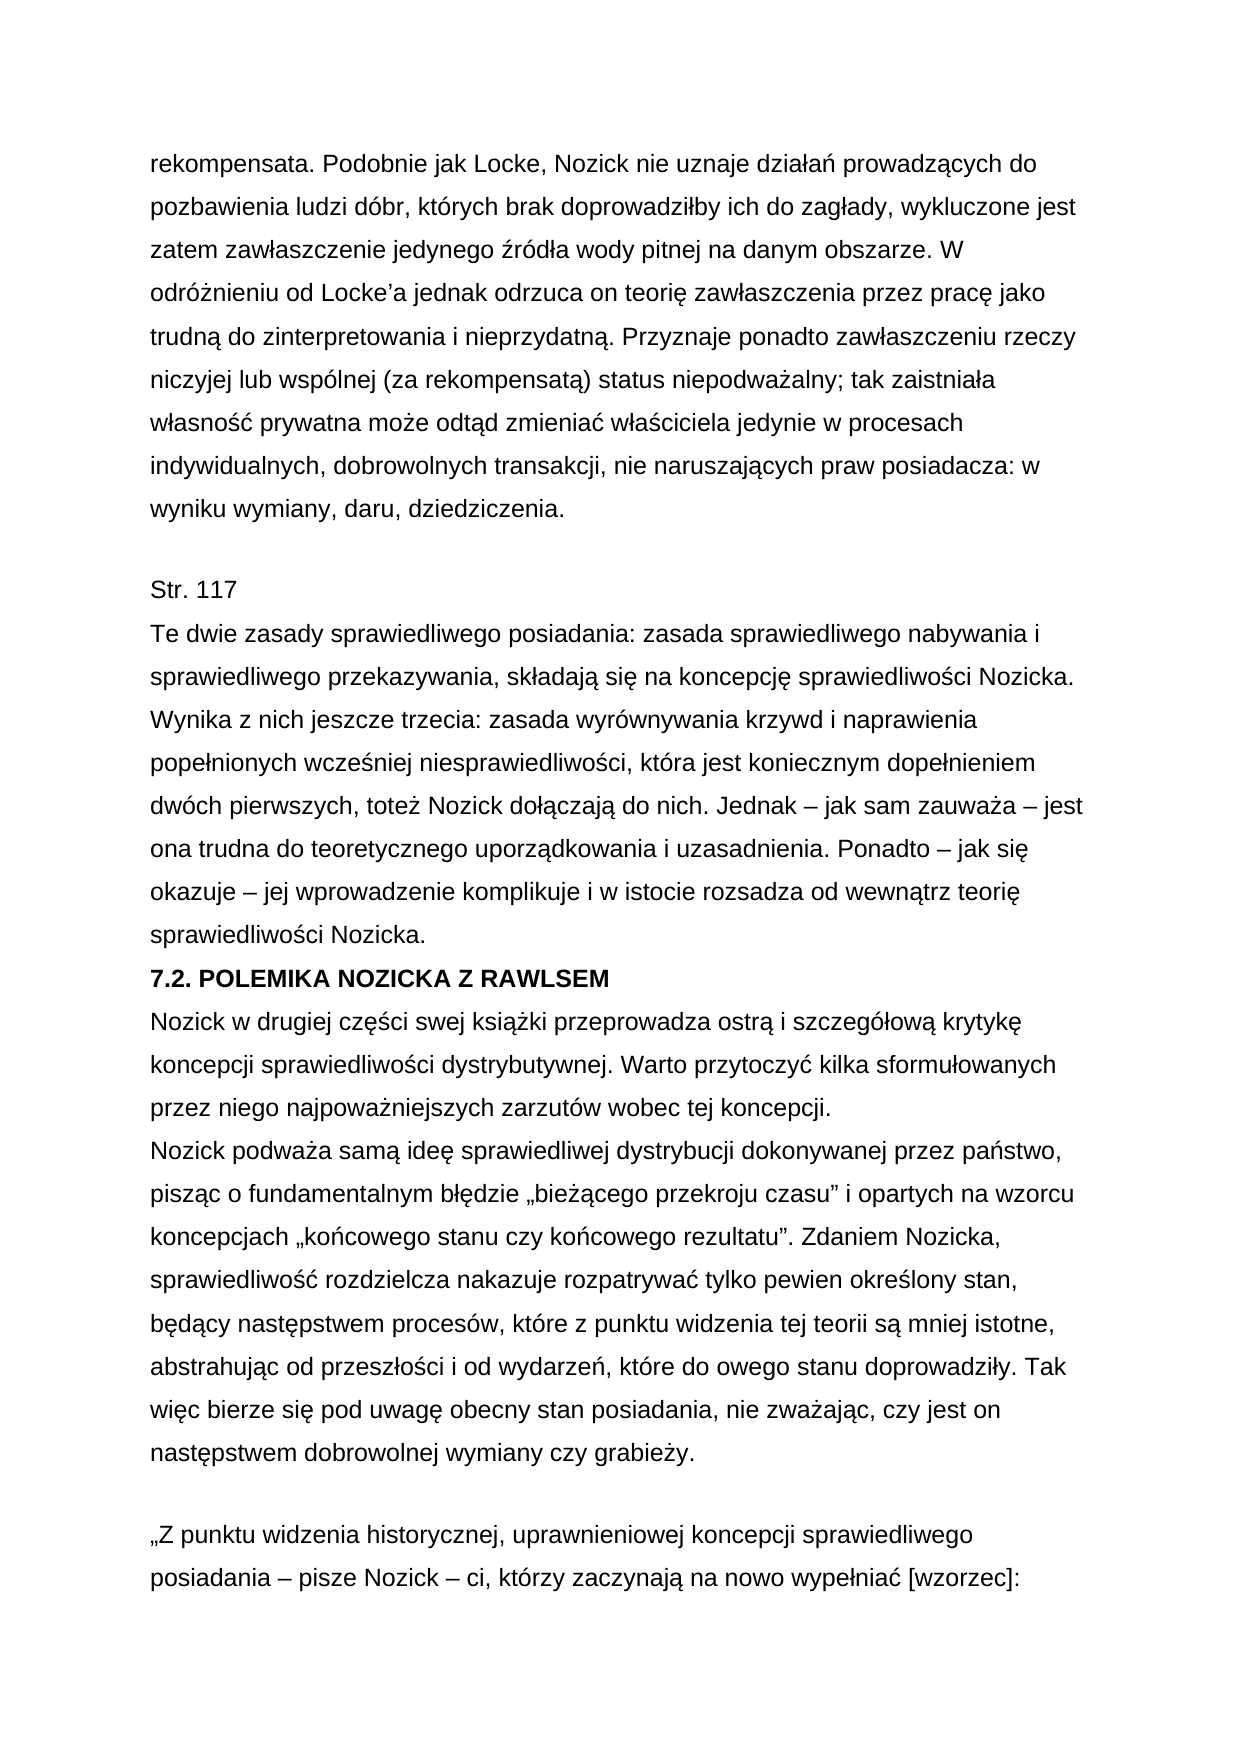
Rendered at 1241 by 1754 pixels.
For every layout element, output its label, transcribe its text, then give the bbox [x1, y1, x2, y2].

text Nozick w drugiej części swej książki przeprowadza ostrą i szczegółową krytykę koncepcji sprawiedliwości dystrybutywnej. Warto przytoczyć kilka sformułowanych przez niego najpoważniejszych zarzutów wobec tej koncepcji. [150, 1007, 1091, 1122]
text Te dwie zasady sprawiedliwego posiadania: zasada sprawiedliwego nabywania i sprawiedliwego przekazywania, składają się na koncepcję sprawiedliwości Nozicka. Wynika z nich jeszcze trzecia: zasada wyrównywania krzywd i naprawienia popełnionych wcześniej niesprawiedliwości, która jest koniecznym dopełnieniem dwóch pierwszych, toteż Nozick dołączają do nich. Jednak – jak sam zauważa – jest ona trudna do teoretycznego uporządkowania i uzasadnienia. Ponadto – jak się okazuje – jej wprowadzenie komplikuje i w istocie rozsadza od wewnątrz teorię sprawiedliwości Nozicka. [150, 619, 1091, 949]
text rekompensata. Podobnie jak Locke, Nozick nie uznaje działań prowadzących do pozbawienia ludzi dóbr, których brak doprowadziłby ich do zagłady, wykluczone jest zatem zawłaszczenie jedynego źródła wody pitnej na danym obszarze. W odróżnieniu od Locke’a jednak odrzuca on teorię zawłaszczenia przez pracę jako trudną do zinterpretowania i nieprzydatną. Przyznaje ponadto zawłaszczeniu rzeczy niczyjej lub wspólnej (za rekompensatą) status niepodważalny; tak zaistniała własność prywatna może odtąd zmieniać właściciela jedynie w procesach indywidualnych, dobrowolnych transakcji, nie naruszających praw posiadacza: w wyniku wymiany, daru, dziedziczenia. [150, 149, 1091, 523]
subtitle 7.2. POLEMIKA NOZICKA Z RAWLSEM [150, 964, 1091, 992]
text Nozick podważa samą ideę sprawiedliwej dystrybucji dokonywanej przez państwo, pisząc o fundamentalnym błędzie „bieżącego przekroju czasu” i opartych na wzorcu koncepcjach „końcowego stanu czy końcowego rezultatu”. Zdaniem Nozicka, sprawiedliwość rozdzielcza nakazuje rozpatrywać tylko pewien określony stan, będący następstwem procesów, które z punktu widzenia tej teorii są mniej istotne, abstrahując od przeszłości i od wydarzeń, które do owego stanu doprowadziły. Tak więc bierze się pod uwagę obecny stan posiadania, nie zważając, czy jest on następstwem dobrowolnej wymiany czy grabieży. [150, 1136, 1091, 1467]
text „Z punktu widzenia historycznej, uprawnieniowej koncepcji sprawiedliwego posiadania – pisze Nozick – ci, którzy zaczynają na nowo wypełniać [wzorzec]: [150, 1519, 1091, 1591]
text Str. 117 [150, 576, 1091, 604]
